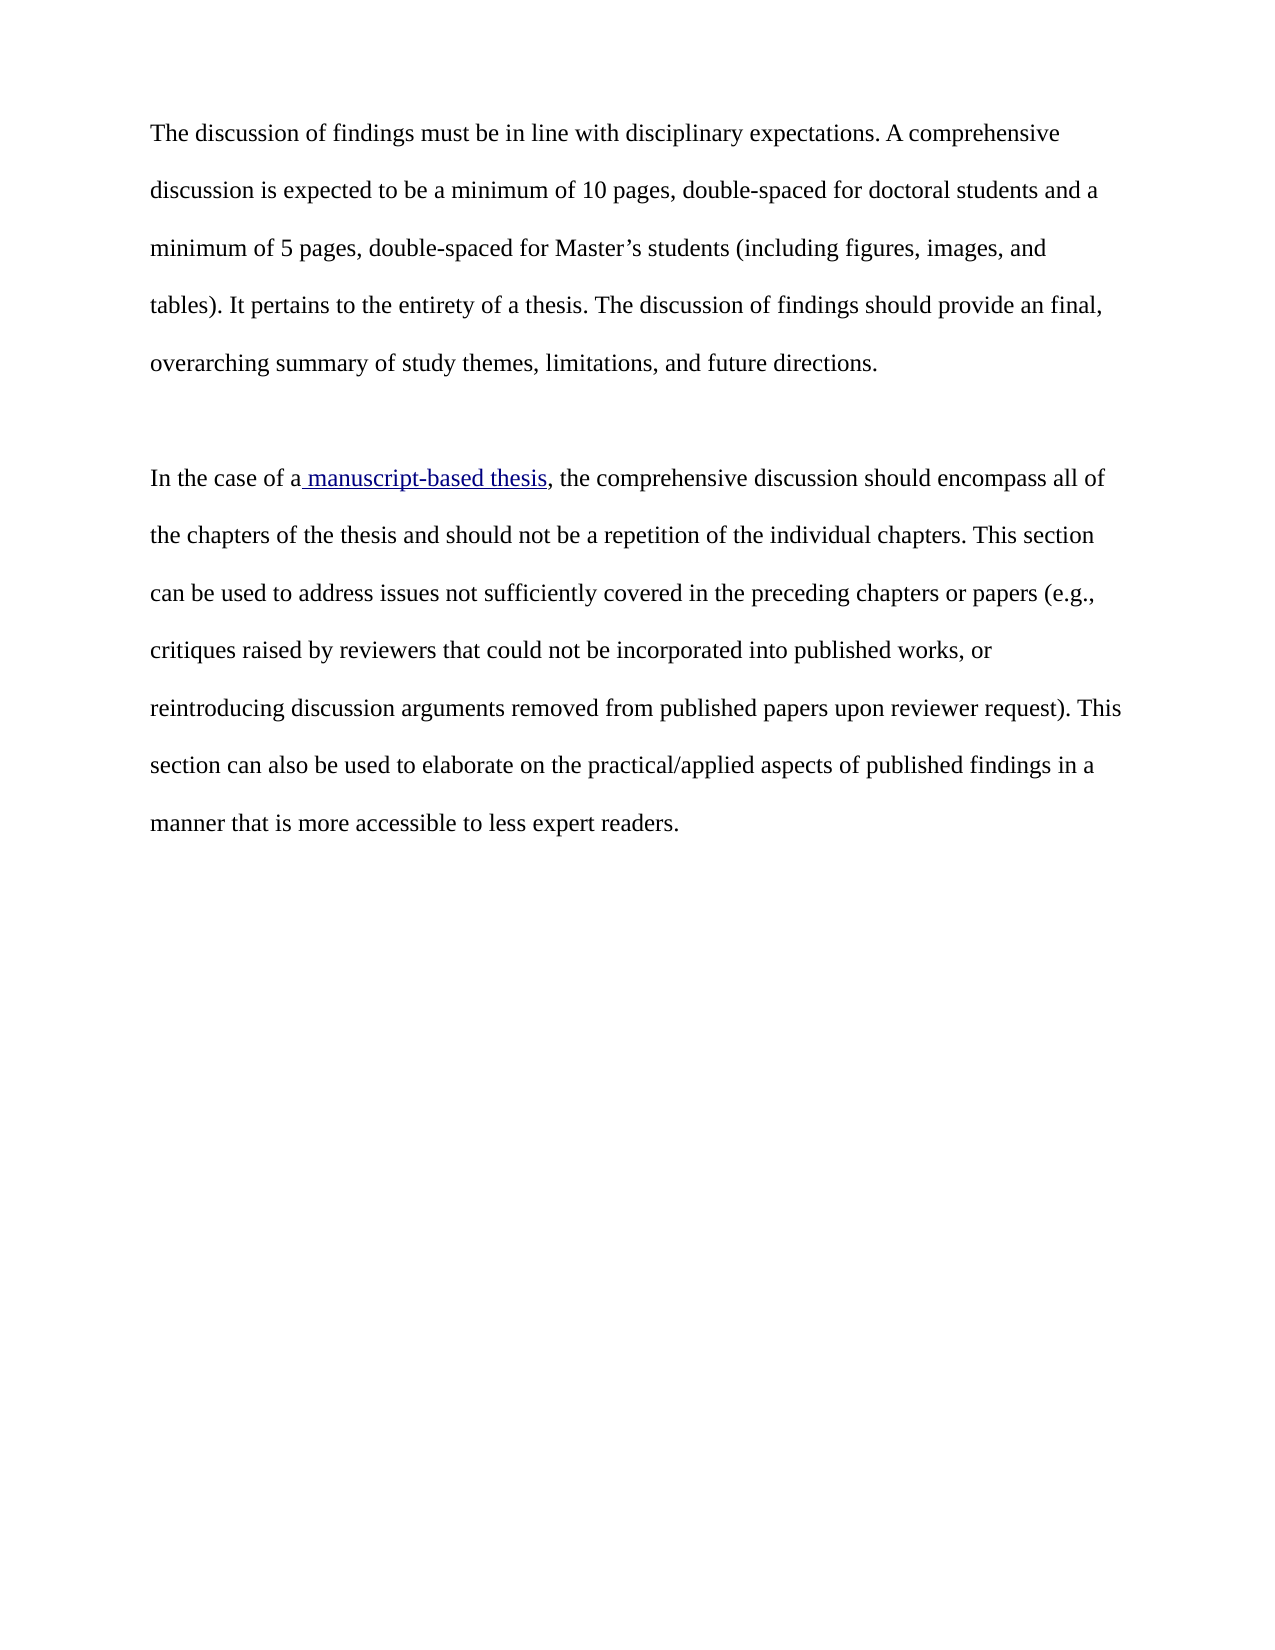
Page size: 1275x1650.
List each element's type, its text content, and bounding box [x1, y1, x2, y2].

text The discussion of findings must be in line with disciplinary expectations. A comprehensive discussion is expected to be a minimum of 10 pages, double-spaced for doctoral students and a minimum of 5 pages, double-spaced for Master’s students (including figures, images, and tables). It pertains to the entirety of a thesis. The discussion of findings should provide an final, overarching summary of study themes, limitations, and future directions. In the case of a manuscript-based thesis, the comprehensive discussion should encompass all of the chapters of the thesis and should not be a repetition of the individual chapters. This section can be used to address issues not sufficiently covered in the preceding chapters or papers (e.g., critiques raised by reviewers that could not be incorporated into published works, or reintroducing discussion arguments removed from published papers upon reviewer request). This section can also be used to elaborate on the practical/applied aspects of published findings in a manner that is more accessible to less expert readers. [150, 118, 1125, 837]
